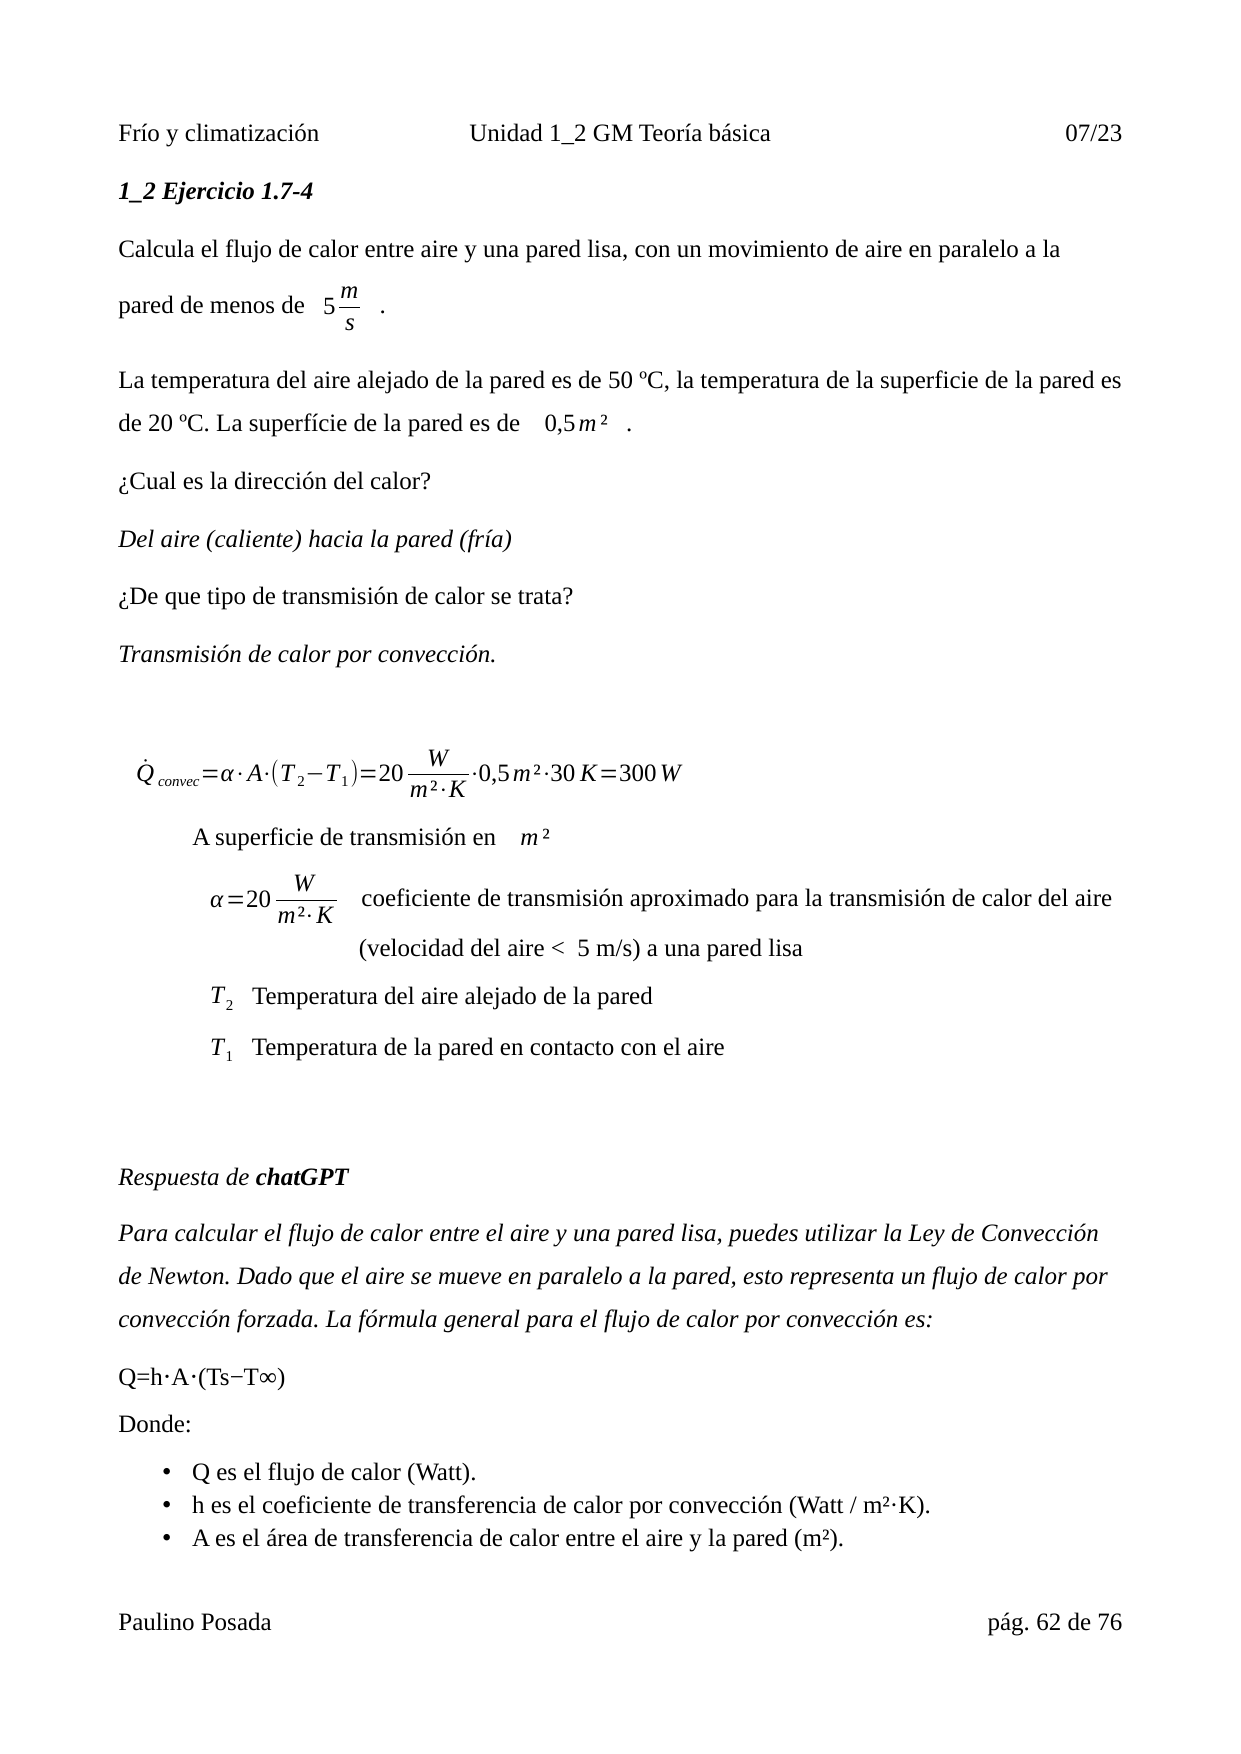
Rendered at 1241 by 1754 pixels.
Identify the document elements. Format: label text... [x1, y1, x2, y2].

text A superficie de transmisión en [118, 822, 1122, 851]
text 1_2 Ejercicio 1.7-4 [118, 176, 1122, 205]
text Transmisión de calor por convección. [118, 639, 1122, 668]
text Temperatura de la pared en contacto con el aire [118, 1032, 1122, 1065]
text Q=h⋅A⋅(Ts​−T∞​) [118, 1362, 1122, 1390]
text Para calcular el flujo de calor entre el aire y una pared lisa, puedes utilizar la Ley de Convección de Newton. Dado que el aire se mueve en paralelo a la pared, esto representa un flujo de calor por convección forzada. La fórmula general para el flujo de calor por convección es: [118, 1218, 1122, 1333]
text Temperatura del aire alejado de la pared [118, 981, 1122, 1013]
text ¿Cual es la dirección del calor? [118, 466, 1122, 495]
text La temperatura del aire alejado de la pared es de 50 ºC, la temperatura de la superficie de la pared es de 20 ºC. La superfície de la pared es de . [118, 365, 1122, 437]
text ¿De que tipo de transmisión de calor se trata? [118, 581, 1122, 610]
text coeficiente de transmisión aproximado para la transmisión de calor del aire (velocidad del aire < 5 m/s) a una pared lisa [118, 870, 1122, 962]
list h es el coeficiente de transferencia de calor por convección (Watt / m²·K). [162, 1490, 1122, 1519]
text Del aire (caliente) hacia la pared (fría) [118, 524, 1122, 552]
list Q es el flujo de calor (Watt). [162, 1457, 1122, 1486]
list A es el área de transferencia de calor entre el aire y la pared (m²). [162, 1523, 1122, 1552]
text Donde: [118, 1409, 1122, 1438]
text Calcula el flujo de calor entre aire y una pared lisa, con un movimiento de aire en paralelo a la pared de menos de. [118, 234, 1122, 336]
text Respuesta de chatGPT [118, 1162, 1122, 1191]
